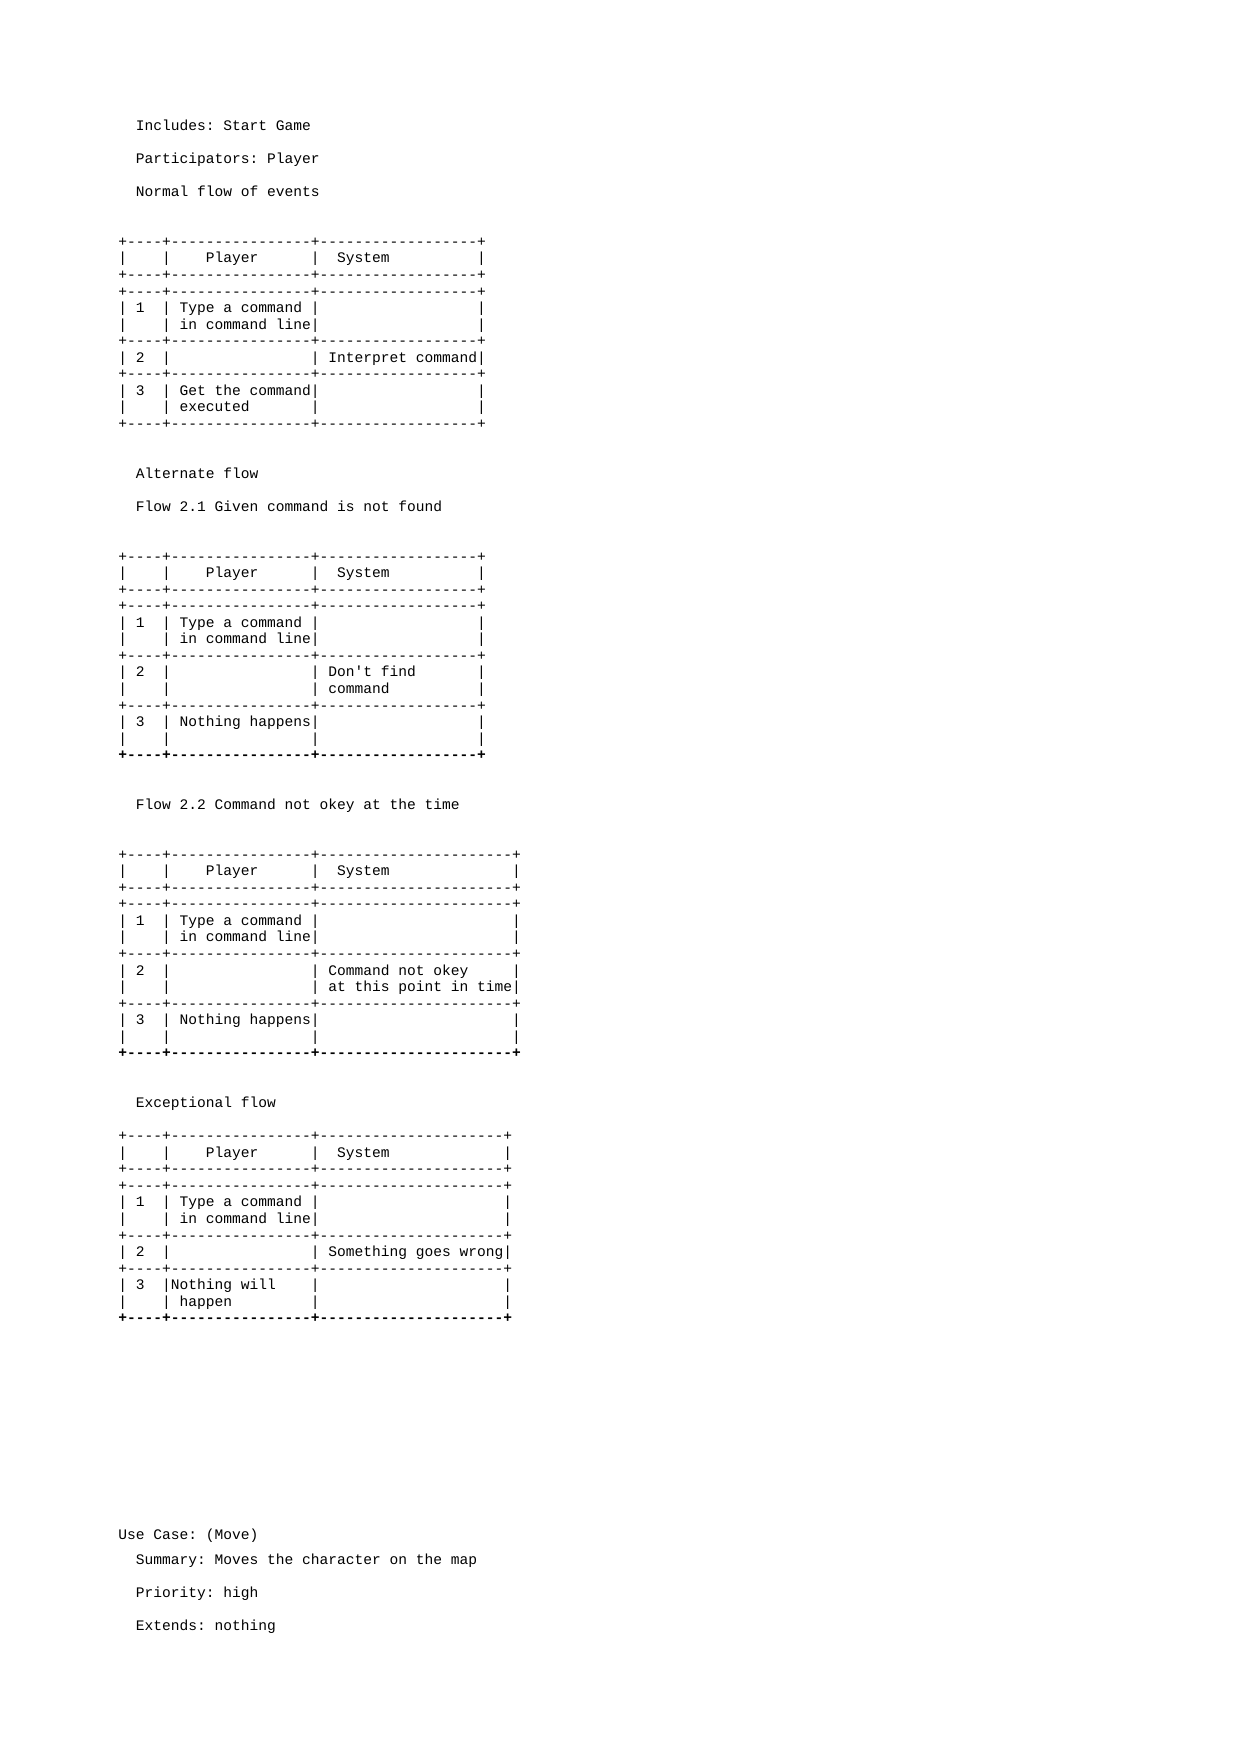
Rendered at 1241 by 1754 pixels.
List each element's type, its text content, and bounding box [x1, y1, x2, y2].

text +----+----------------+----------------------+ [118, 1046, 1122, 1062]
text | | | at this point in time| [118, 979, 1122, 996]
text +----+----------------+------------------+ [118, 549, 1122, 565]
text | | Player | System | [118, 565, 1122, 582]
text +----+----------------+---------------------+ [118, 1178, 1122, 1195]
text +----+----------------+---------------------+ [118, 1228, 1122, 1244]
text +----+----------------+------------------+ [118, 367, 1122, 383]
text | 3 | Nothing happens| | [118, 1012, 1122, 1029]
text +----+----------------+----------------------+ [118, 946, 1122, 963]
text | | | command | [118, 681, 1122, 698]
text | 3 | Nothing happens| | [118, 714, 1122, 731]
text | | in command line| | [118, 632, 1122, 648]
text | 3 |Nothing will | | [118, 1277, 1122, 1294]
text Includes: Start Game [118, 118, 1122, 135]
text +----+----------------+----------------------+ [118, 847, 1122, 863]
text Flow 2.2 Command not okey at the time [118, 797, 1122, 814]
text | 2 | | Don't find | [118, 665, 1122, 681]
text Use Case: (Move) [118, 1528, 1122, 1544]
text +----+----------------+---------------------+ [118, 1311, 1122, 1327]
text | 3 | Get the command| | [118, 383, 1122, 400]
text +----+----------------+---------------------+ [118, 1128, 1122, 1145]
text | | in command line| | [118, 1211, 1122, 1228]
text +----+----------------+------------------+ [118, 267, 1122, 284]
text Summary: Moves the character on the map [118, 1552, 1122, 1569]
text | | in command line| | [118, 930, 1122, 946]
text +----+----------------+----------------------+ [118, 880, 1122, 897]
text | 1 | Type a command | | [118, 615, 1122, 632]
text +----+----------------+----------------------+ [118, 996, 1122, 1012]
text +----+----------------+------------------+ [118, 284, 1122, 300]
text Extends: nothing [118, 1619, 1122, 1635]
text Priority: high [118, 1586, 1122, 1602]
text | 1 | Type a command | | [118, 300, 1122, 317]
text | 2 | | Command not okey | [118, 963, 1122, 979]
text +----+----------------+------------------+ [118, 582, 1122, 598]
text Participators: Player [118, 151, 1122, 168]
text | | Player | System | [118, 863, 1122, 880]
text | | Player | System | [118, 1145, 1122, 1162]
text | | | | [118, 1029, 1122, 1046]
text Exceptional flow [118, 1095, 1122, 1112]
text | | Player | System | [118, 251, 1122, 267]
text | | in command line| | [118, 317, 1122, 333]
text | 2 | | Interpret command| [118, 350, 1122, 367]
text Normal flow of events [118, 184, 1122, 201]
text +----+----------------+------------------+ [118, 598, 1122, 615]
text | 1 | Type a command | | [118, 913, 1122, 930]
text Alternate flow [118, 466, 1122, 482]
text | | happen | | [118, 1294, 1122, 1311]
text | 2 | | Something goes wrong| [118, 1244, 1122, 1261]
text | | | | [118, 731, 1122, 747]
text | 1 | Type a command | | [118, 1195, 1122, 1211]
text Flow 2.1 Given command is not found [118, 499, 1122, 516]
text +----+----------------+------------------+ [118, 416, 1122, 433]
text | | executed | | [118, 400, 1122, 416]
text +----+----------------+------------------+ [118, 234, 1122, 251]
text +----+----------------+------------------+ [118, 648, 1122, 665]
text +----+----------------+------------------+ [118, 333, 1122, 350]
text +----+----------------+---------------------+ [118, 1162, 1122, 1178]
text +----+----------------+------------------+ [118, 698, 1122, 714]
text +----+----------------+---------------------+ [118, 1261, 1122, 1277]
text +----+----------------+------------------+ [118, 747, 1122, 764]
text +----+----------------+----------------------+ [118, 897, 1122, 913]
